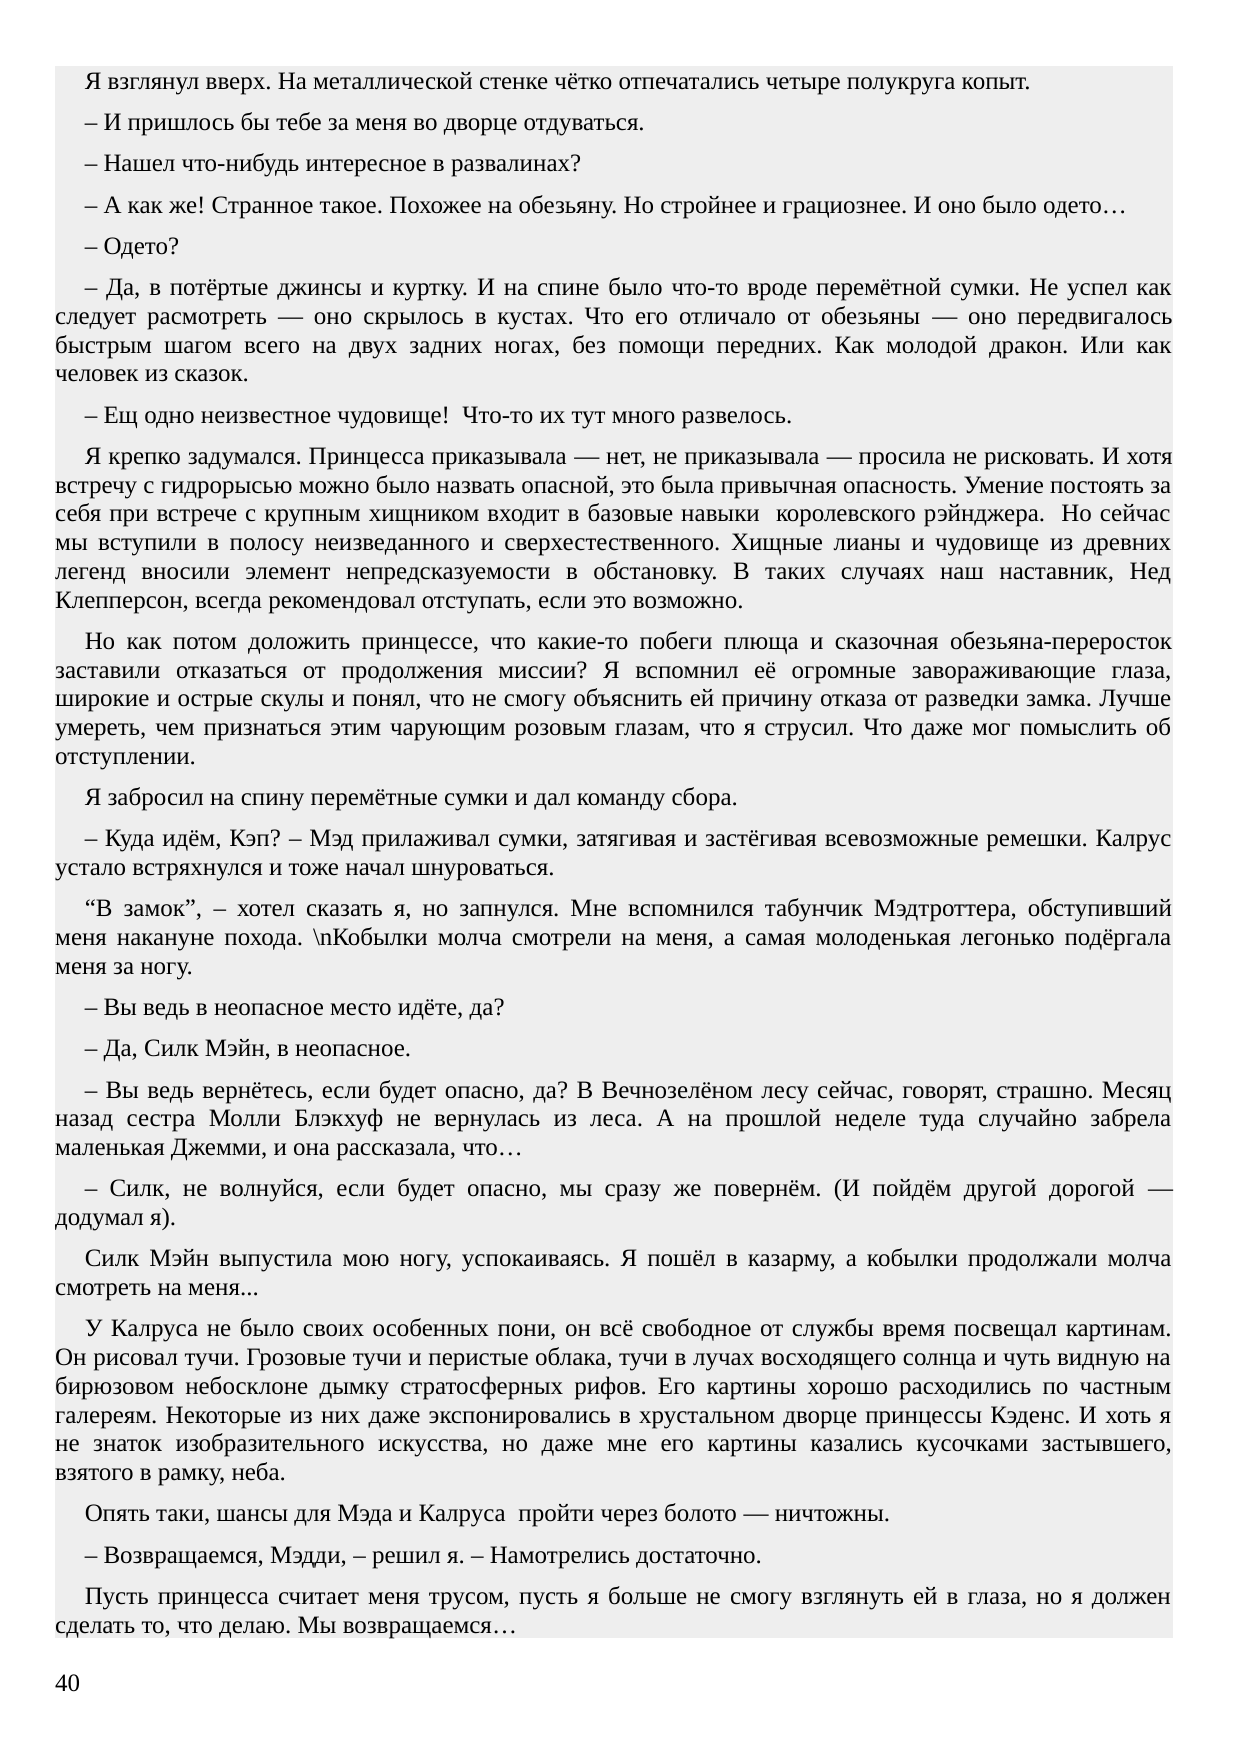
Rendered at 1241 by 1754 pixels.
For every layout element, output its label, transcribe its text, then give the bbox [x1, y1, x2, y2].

text – Куда идём, Кэп? – Мэд прилаживал сумки, затягивая и застёгивая всевозможные ремешки. Калрус устало встряхнулся и тоже начал шнуроваться. [55, 823, 1173, 881]
text – А как же! Странное такое. Похожее на обезьяну. Но стройнее и грациознее. И оно было одето… [55, 190, 1173, 218]
text Пусть принцесса считает меня трусом, пусть я больше не смогу взглянуть ей в глаза, но я должен сделать то, что делаю. Мы возвращаемся… [55, 1581, 1173, 1638]
text – Возвращаемся, Мэдди, – решил я. – Намотрелись достаточно. [55, 1540, 1173, 1568]
text Я забросил на спину перемётные сумки и дал команду сбора. [55, 782, 1173, 811]
text Я крепко задумался. Принцесса приказывала — нет, не приказывала — просила не рисковать. И хотя встречу с гидрорысью можно было назвать опасной, это была привычная опасность. Умение постоять за себя при встрече с крупным хищником входит в базовые навыки королевского рэйнджера. Но сейчас мы вступили в полосу неизведанного и сверхестественного. Хищные лианы и чудовище из древних легенд вносили элемент непредсказуемости в обстановку. В таких случаях наш наставник, Нед Клепперсон, всегда рекомендовал отступать, если это возможно. [55, 441, 1173, 613]
text Но как потом доложить принцессе, что какие-то побеги плюща и сказочная обезьяна-переросток заставили отказаться от продолжения миссии? Я вспомнил её огромные завораживающие глаза, широкие и острые скулы и понял, что не смогу объяснить ей причину отказа от разведки замка. Лучше умереть, чем признаться этим чарующим розовым глазам, что я струсил. Что даже мог помыслить об отступлении. [55, 626, 1173, 770]
text – Да, Силк Мэйн, в неопасное. [55, 1033, 1173, 1062]
text – Вы ведь вернётесь, если будет опасно, да? В Вечнозелёном лесу сейчас, говорят, страшно. Месяц назад сестра Молли Блэкхуф не вернулась из леса. А на прошлой неделе туда случайно забрела маленькая Джемми, и она рассказала, что… [55, 1075, 1173, 1161]
text Опять таки, шансы для Мэда и Калруса пройти через болото — ничтожны. [55, 1498, 1173, 1527]
text – Ещ одно неизвестное чудовище! Что-то их тут много развелось. [55, 400, 1173, 428]
text Я взглянул вверх. На металлической стенке чётко отпечатались четыре полукруга копыт. [55, 66, 1173, 95]
text – Да, в потёртые джинсы и куртку. И на спине было что-то вроде перемётной сумки. Не успел как следует расмотреть — оно скрылось в кустах. Что его отличало от обезьяны — оно передвигалось быстрым шагом всего на двух задних ногах, без помощи передних. Как молодой дракон. Или как человек из сказок. [55, 272, 1173, 387]
text Силк Мэйн выпустила мою ногу, успокаиваясь. Я пошёл в казарму, а кобылки продолжали молча смотреть на меня... [55, 1243, 1173, 1301]
text – И пришлось бы тебе за меня во дворце отдуваться. [55, 107, 1173, 136]
text – Нашел что-нибудь интересное в развалинах? [55, 148, 1173, 177]
text – Вы ведь в неопасное место идёте, да? [55, 992, 1173, 1021]
text – Силк, не волнуйся, если будет опасно, мы сразу же повернём. (И пойдём другой дорогой — додумал я). [55, 1173, 1173, 1231]
text У Калруса не было своих особенных пони, он всё свободное от службы время посвещал картинам. Он рисовал тучи. Грозовые тучи и перистые облака, тучи в лучах восходящего солнца и чуть видную на бирюзовом небосклоне дымку стратосферных рифов. Его картины хорошо расходились по частным галереям. Некоторые из них даже экспонировались в хрустальном дворце принцессы Кэденс. И хоть я не знаток изобразительного искусства, но даже мне его картины казались кусочками застывшего, взятого в рамку, неба. [55, 1313, 1173, 1486]
text – Одето? [55, 231, 1173, 260]
text “В замок”, – хотел сказать я, но запнулся. Мне вспомнился табунчик Мэдтроттера, обступивший меня накануне похода. \nКобылки молча смотрели на меня, а самая молоденькая легонько подёргала меня за ногу. [55, 893, 1173, 980]
